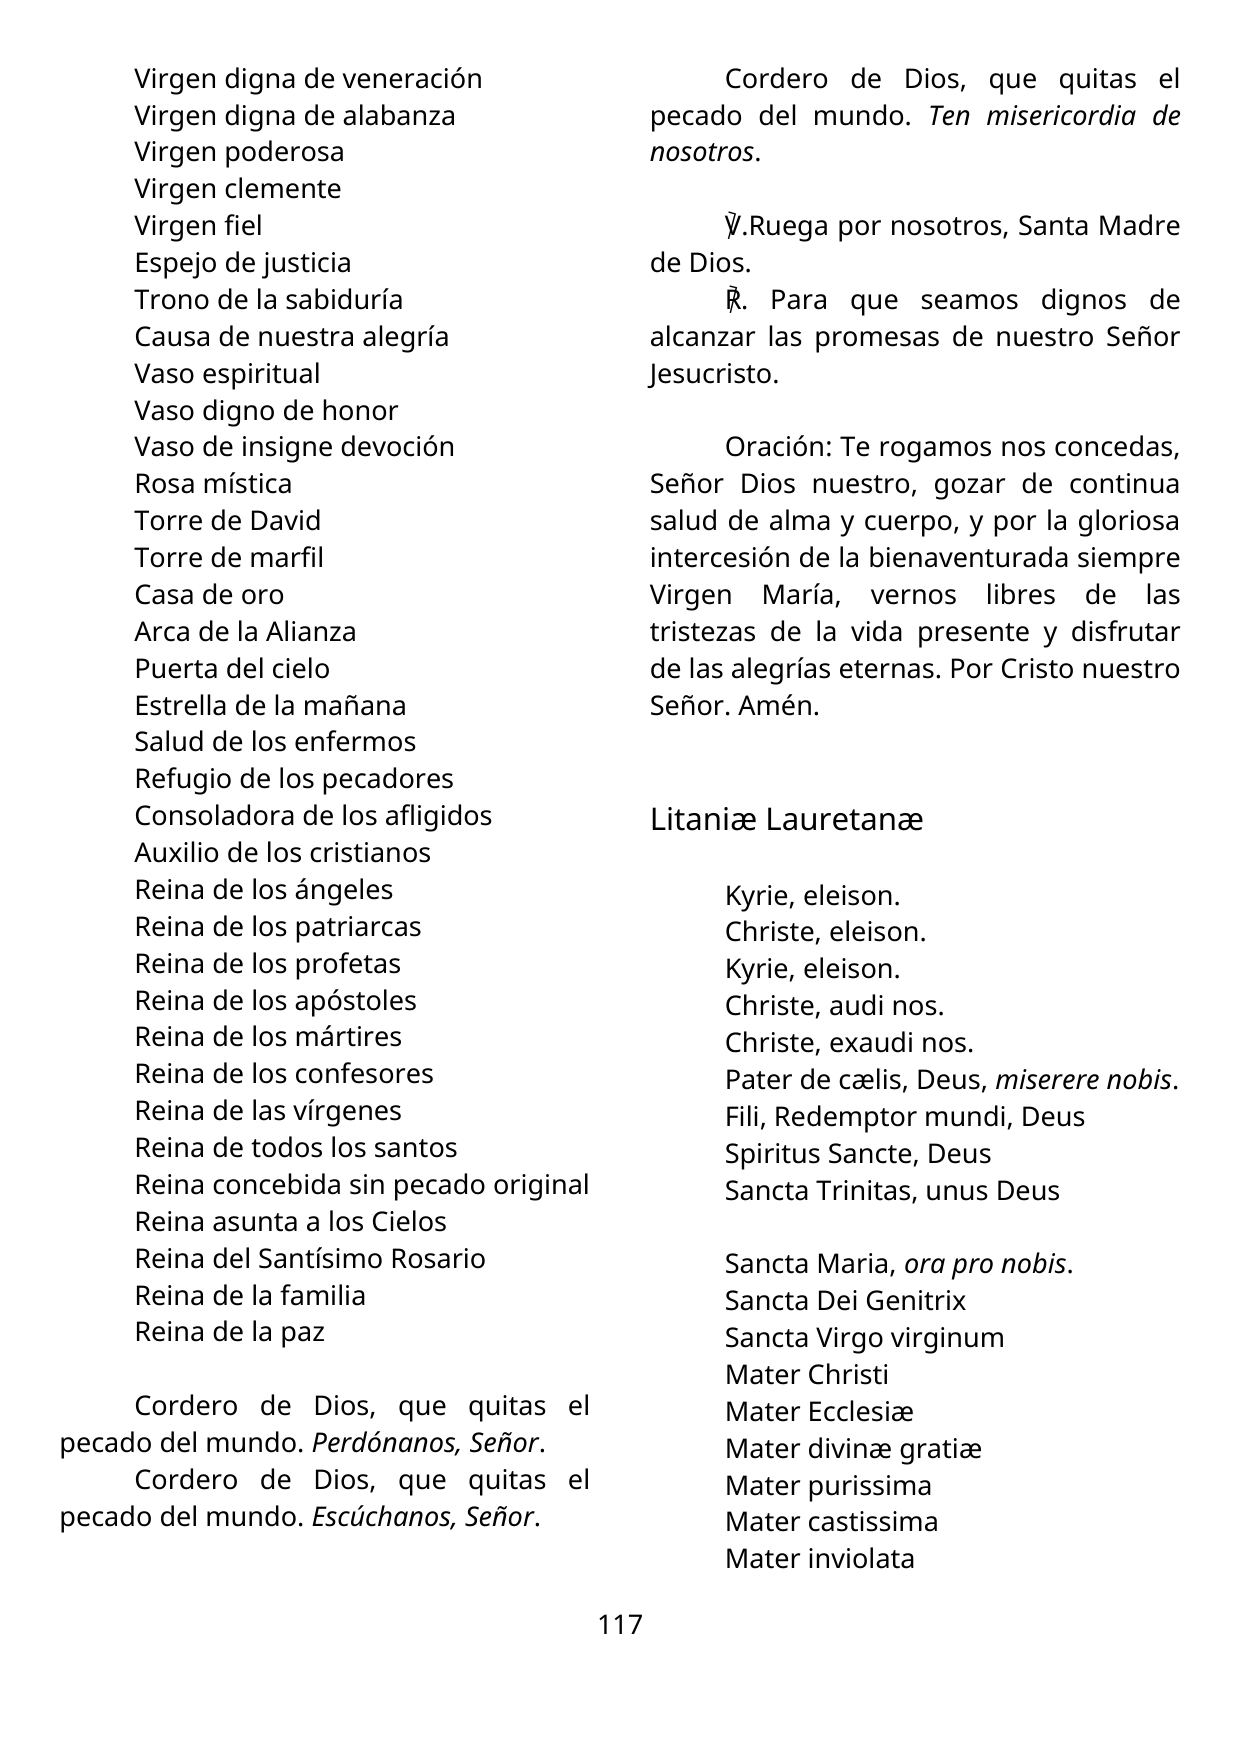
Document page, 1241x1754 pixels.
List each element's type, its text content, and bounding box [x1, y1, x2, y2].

subtitle Reina asunta a los Cielos [59, 1202, 591, 1239]
subtitle Oración: Te rogamos nos concedas, Señor Dios nuestro, gozar de continua salud de alma y cuerpo, y por la gloriosa intercesión de la bienaventurada siempre Virgen María, vernos libres de las tristezas de la vida presente y disfrutar de las alegrías eternas. Por Cristo nuestro Señor. Amén. [649, 428, 1181, 723]
subtitle Virgen clemente [59, 170, 591, 207]
subtitle Arca de la Alianza [59, 612, 591, 649]
subtitle Mater Christi [649, 1355, 1181, 1392]
subtitle Spiritus Sancte, Deus [649, 1134, 1181, 1171]
subtitle Cordero de Dios, que quitas el pecado del mundo. Perdónanos, Señor. [59, 1387, 591, 1460]
subtitle Kyrie, eleison. [649, 876, 1181, 913]
subtitle Consoladora de los afligidos [59, 797, 591, 833]
subtitle Pater de cælis, Deus, miserere nobis. [649, 1060, 1181, 1097]
subtitle Litaniæ Lauretanæ [649, 797, 1181, 839]
subtitle Mater Ecclesiæ [649, 1392, 1181, 1429]
subtitle Reina de los confesores [59, 1055, 591, 1092]
subtitle Causa de nuestra alegría [59, 317, 591, 354]
subtitle Reina de la familia [59, 1276, 591, 1313]
subtitle Reina de los ángeles [59, 870, 591, 907]
subtitle Mater divinæ gratiæ [649, 1429, 1181, 1466]
subtitle Sancta Maria, ora pro nobis. [649, 1245, 1181, 1282]
subtitle Casa de oro [59, 575, 591, 612]
subtitle Virgen digna de alabanza [59, 96, 591, 133]
subtitle Auxilio de los cristianos [59, 833, 591, 870]
subtitle ℟. Para que seamos dignos de alcanzar las promesas de nuestro Señor Jesucristo. [649, 280, 1181, 391]
subtitle Virgen poderosa [59, 133, 591, 170]
subtitle Vaso espiritual [59, 354, 591, 391]
subtitle Refugio de los pecadores [59, 760, 591, 797]
subtitle Vaso digno de honor [59, 391, 591, 428]
subtitle Mater castissima [649, 1503, 1181, 1540]
subtitle Rosa mística [59, 465, 591, 502]
subtitle Reina de la paz [59, 1313, 591, 1350]
subtitle Puerta del cielo [59, 649, 591, 686]
subtitle Virgen fiel [59, 207, 591, 243]
subtitle Cordero de Dios, que quitas el pecado del mundo. Escúchanos, Señor. [59, 1460, 591, 1534]
subtitle Fili, Redemptor mundi, Deus [649, 1097, 1181, 1134]
subtitle Sancta Dei Genitrix [649, 1282, 1181, 1318]
subtitle Espejo de justicia [59, 243, 591, 280]
subtitle Torre de David [59, 502, 591, 538]
subtitle Trono de la sabiduría [59, 280, 591, 317]
subtitle Mater purissima [649, 1466, 1181, 1503]
subtitle Reina del Santísimo Rosario [59, 1239, 591, 1276]
subtitle Reina de los profetas [59, 944, 591, 981]
subtitle Reina de los patriarcas [59, 907, 591, 944]
subtitle Torre de marfil [59, 538, 591, 575]
subtitle Kyrie, eleison. [649, 950, 1181, 987]
subtitle Christe, exaudi nos. [649, 1023, 1181, 1060]
subtitle Christe, eleison. [649, 913, 1181, 950]
subtitle Reina de los mártires [59, 1018, 591, 1055]
subtitle ℣.Ruega por nosotros, Santa Madre de Dios. [649, 207, 1181, 280]
subtitle Virgen digna de veneración [59, 59, 591, 96]
subtitle Salud de los enfermos [59, 723, 591, 760]
subtitle Sancta Trinitas, unus Deus [649, 1171, 1181, 1208]
subtitle Christe, audi nos. [649, 987, 1181, 1023]
subtitle Reina de todos los santos [59, 1128, 591, 1165]
subtitle Reina concebida sin pecado original [59, 1165, 591, 1202]
subtitle Reina de los apóstoles [59, 981, 591, 1018]
subtitle Reina de las vírgenes [59, 1092, 591, 1128]
subtitle Cordero de Dios, que quitas el pecado del mundo. Ten misericordia de nosotros. [649, 59, 1181, 170]
subtitle Mater inviolata [649, 1540, 1181, 1577]
subtitle Estrella de la mañana [59, 686, 591, 723]
subtitle Sancta Virgo virginum [649, 1318, 1181, 1355]
subtitle Vaso de insigne devoción [59, 428, 591, 465]
